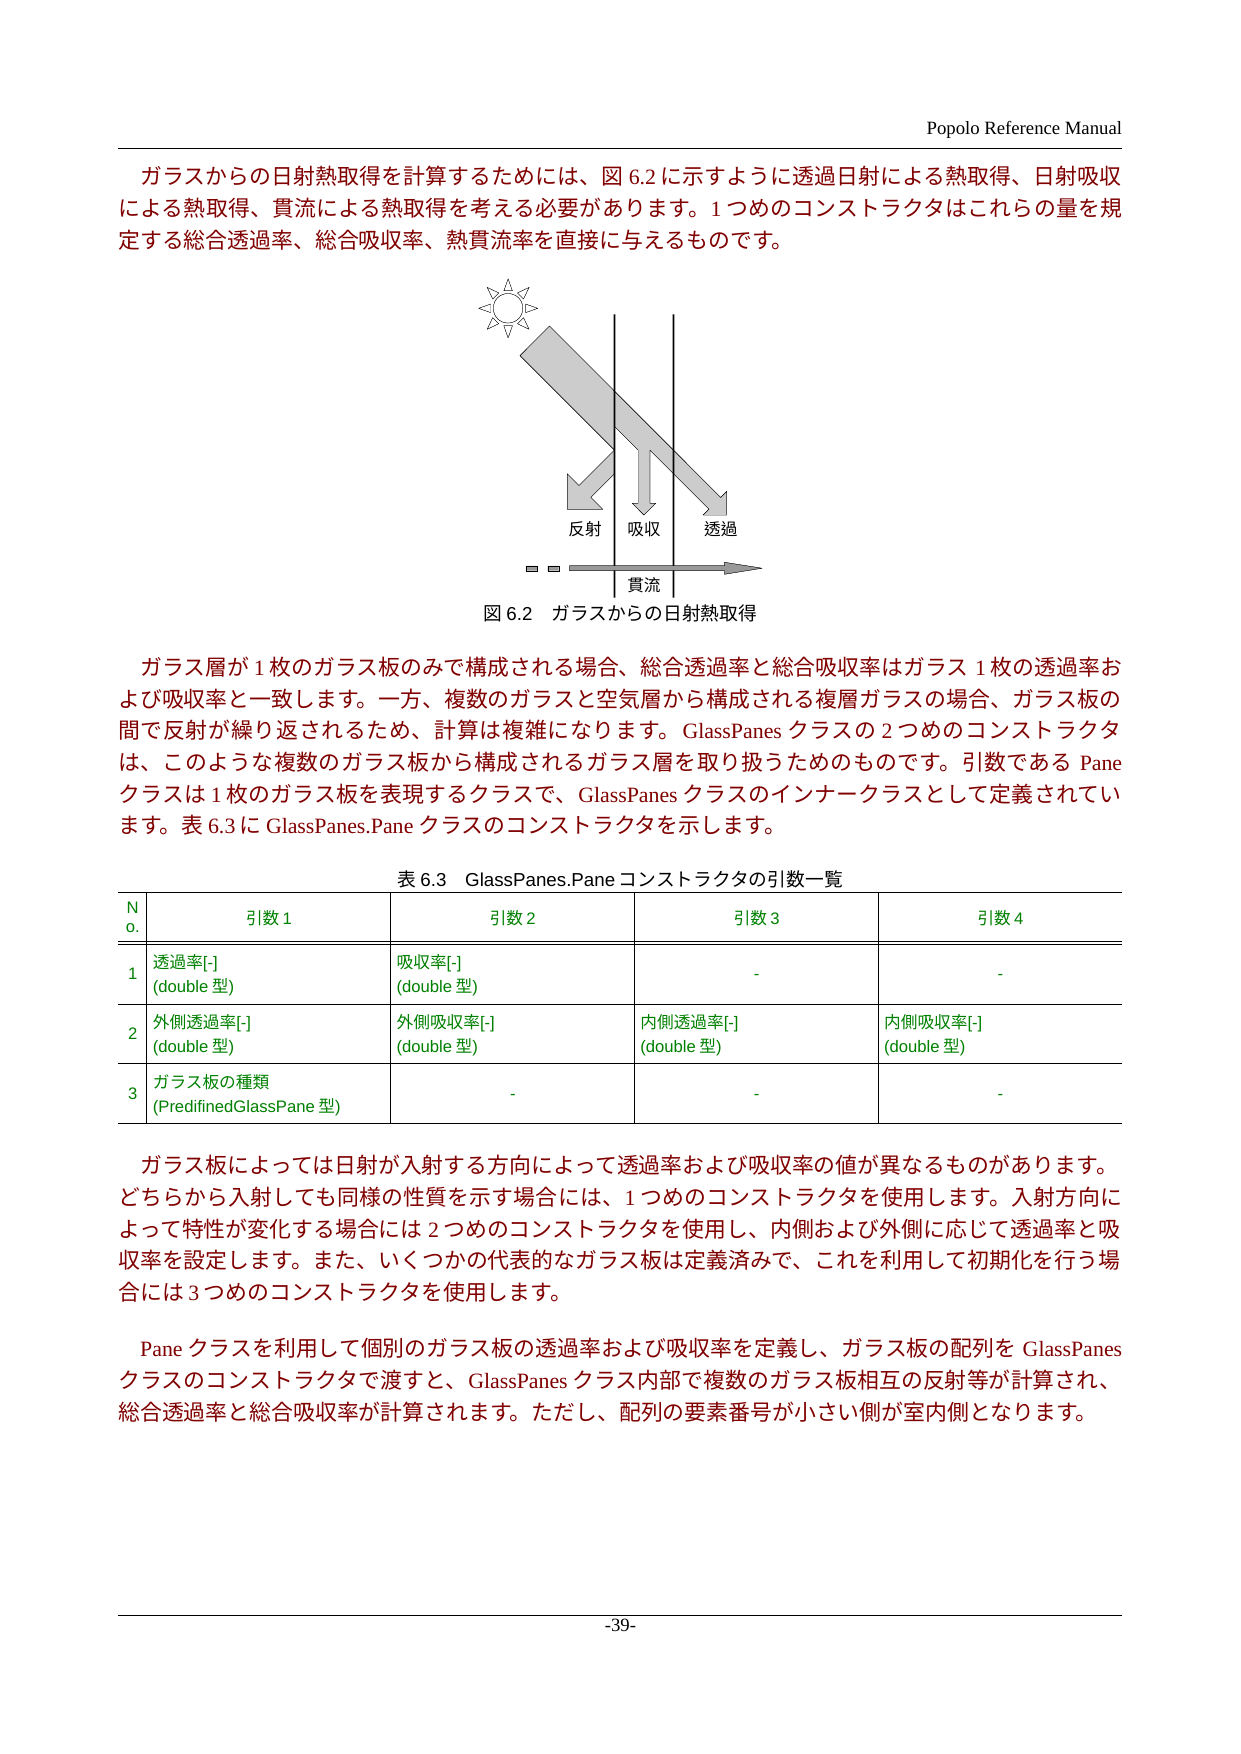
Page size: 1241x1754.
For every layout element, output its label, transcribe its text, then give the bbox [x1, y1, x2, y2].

text 表6.3 GlassPanes.Paneコンストラクタの引数一覧 [118, 864, 1122, 892]
table_cell - [391, 1064, 634, 1123]
table_header 引数4 [879, 893, 1122, 941]
table_cell - [635, 1064, 878, 1123]
table_cell 3 [118, 1064, 146, 1123]
table_cell 内側透過率[-] (double型) [635, 1005, 878, 1063]
table_cell 内側吸収率[-] (double型) [879, 1005, 1122, 1063]
table_header 引数3 [635, 893, 878, 941]
table_cell 1 [118, 945, 146, 1003]
text Paneクラスを利用して個別のガラス板の透過率および吸収率を定義し、ガラス板の配列をGlassPanesクラスのコンストラクタで渡すと、GlassPanesクラス内部で複数のガラス板相互の反射等が計算され、総合透過率と総合吸収率が計算されます。ただし、配列の要素番号が小さい側が室内側となります。 [118, 1331, 1122, 1426]
table_header No. [118, 893, 146, 941]
table_cell 吸収率[-] (double型) [391, 945, 634, 1003]
text ガラスからの日射熱取得を計算するためには、図6.2に示すように透過日射による熱取得、日射吸収による熱取得、貫流による熱取得を考える必要があります。1つめのコンストラクタはこれらの量を規定する総合透過率、総合吸収率、熱貫流率を直接に与えるものです。 [118, 159, 1122, 254]
table_cell 外側透過率[-] (double型) [147, 1005, 390, 1063]
table_cell 外側吸収率[-] (double型) [391, 1005, 634, 1063]
table_cell - [879, 1064, 1122, 1123]
table_header 引数1 [147, 893, 390, 941]
table_cell 透過率[-] (double型) [147, 945, 390, 1003]
table_cell - [879, 945, 1122, 1003]
table_cell - [635, 945, 878, 1003]
table_cell ガラス板の種類 (PredifinedGlassPane型) [147, 1064, 390, 1123]
table_header 引数2 [391, 893, 634, 941]
text ガラス板によっては日射が入射する方向によって透過率および吸収率の値が異なるものがあります。どちらから入射しても同様の性質を示す場合には、1つめのコンストラクタを使用します。入射方向によって特性が変化する場合には2つめのコンストラクタを使用し、内側および外側に応じて透過率と吸収率を設定します。また、いくつかの代表的なガラス板は定義済みで、これを利用して初期化を行う場合には3つめのコンストラクタを使用します。 [118, 1148, 1122, 1307]
text 図6.2 ガラスからの日射熱取得 [478, 279, 762, 626]
table_cell 2 [118, 1005, 146, 1063]
text ガラス層が1枚のガラス板のみで構成される場合、総合透過率と総合吸収率はガラス1枚の透過率および吸収率と一致します。一方、複数のガラスと空気層から構成される複層ガラスの場合、ガラス板の間で反射が繰り返されるため、計算は複雑になります。GlassPanesクラスの2つめのコンストラクタは、このような複数のガラス板から構成されるガラス層を取り扱うためのものです。引数であるPaneクラスは1枚のガラス板を表現するクラスで、GlassPanesクラスのインナークラスとして定義されています。表6.3にGlassPanes.Paneクラスのコンストラクタを示します。 [118, 650, 1122, 840]
